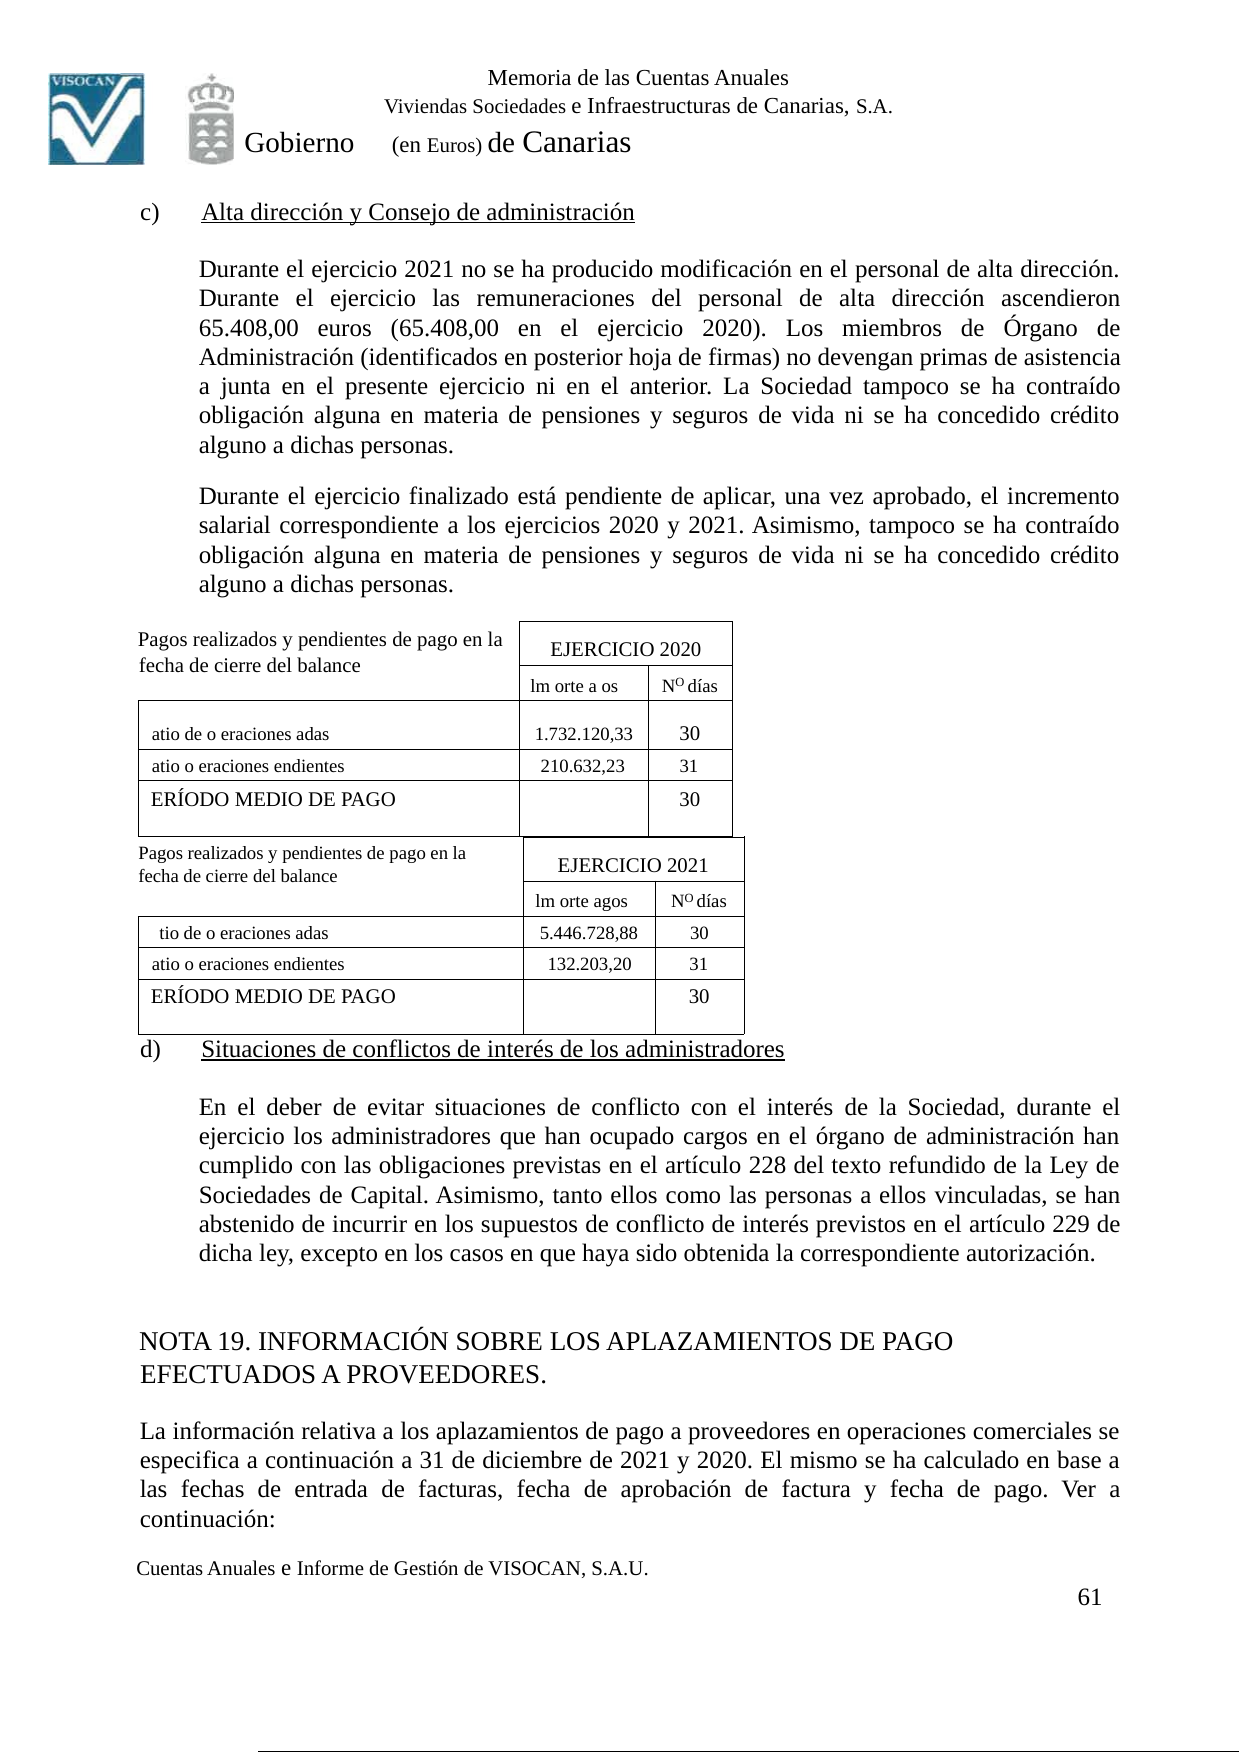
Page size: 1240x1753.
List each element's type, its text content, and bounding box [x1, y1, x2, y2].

table_cell atio de o eraciones adas [139, 701, 519, 749]
table_header EJERCICIO 2020 [520, 622, 732, 665]
list Alta dirección y Consejo de administración [140, 197, 1123, 226]
table_cell 210.632,23 [520, 750, 648, 780]
text En el deber de evitar situaciones de conflicto con el interés de la Sociedad, durante el ejercicio los administradores que han ocupado cargos en el órgano de administración han cumplido con las obligaciones previstas en el artículo 228 del texto refundido de la Ley de Sociedades de Capital. Asimismo, tanto ellos como las personas a ellos vinculadas, se han abstenido de incurrir en los supuestos de conflicto de interés previstos en el artículo 229 de dicha ley, excepto en los casos en que haya sido obtenida la correspondiente autorización. [198, 1092, 1121, 1267]
table_cell 132.203,20 [524, 948, 655, 979]
table_cell ERÍODO MEDIO DE PAGO [139, 980, 523, 1034]
table_cell 30 [649, 781, 732, 836]
table_cell [524, 980, 655, 1034]
table_cell atio o eraciones endientes [139, 750, 519, 780]
table_cell 31 [656, 948, 744, 979]
table_cell tio de o eraciones adas [139, 917, 523, 947]
table_cell 30 [656, 980, 744, 1034]
table_cell 30 [649, 701, 732, 749]
table_header EJERCICIO 2021 [524, 838, 744, 881]
table_cell [520, 781, 648, 836]
table_cell ERÍODO MEDIO DE PAGO [139, 781, 519, 836]
text Durante el ejercicio 2021 no se ha producido modificación en el personal de alta dirección. Durante el ejercicio las remuneraciones del personal de alta dirección ascendieron 65.408,00 euros (65.408,00 en el ejercicio 2020). Los miembros de Órgano de Administración (identificados en posterior hoja de firmas) no devengan primas de asistencia a junta en el presente ejercicio ni en el anterior. La Sociedad tampoco se ha contraído obligación alguna en materia de pensiones y seguros de vida ni se ha concedido crédito alguno a dichas personas. [198, 254, 1121, 459]
table_header Pagos realizados y pendientes de pago en la fecha de cierre del balance [138, 621, 519, 700]
table_cell NO días [656, 882, 744, 916]
table_cell atio o eraciones endientes [139, 948, 523, 979]
table_cell lm orte agos [524, 882, 655, 916]
table_cell 31 [649, 750, 732, 780]
table_cell lm orte a os [520, 666, 648, 700]
list Situaciones de conflictos de interés de los administradores [140, 1034, 1123, 1063]
text Durante el ejercicio finalizado está pendiente de aplicar, una vez aprobado, el incremento salarial correspondiente a los ejercicios 2020 y 2021. Asimismo, tampoco se ha contraído obligación alguna en materia de pensiones y seguros de vida ni se ha concedido crédito alguno a dichas personas. [198, 481, 1121, 598]
table_cell 5.446.728,88 [524, 917, 655, 947]
text La información relativa a los aplazamientos de pago a proveedores en operaciones comerciales se especifica a continuación a 31 de diciembre de 2021 y 2020. El mismo se ha calculado en base a las fechas de entrada de facturas, fecha de aprobación de factura y fecha de pago. Ver a continuación: [139, 1416, 1121, 1533]
table_cell 1.732.120,33 [520, 701, 648, 749]
text NOTA 19. INFORMACIÓN SOBRE LOS APLAZAMIENTOS DE PAGO EFECTUADOS A PROVEEDORES. [139, 1324, 1123, 1389]
table_cell 30 [656, 917, 744, 947]
table_cell NO días [649, 666, 732, 700]
table_header Pagos realizados y pendientes de pago en la fecha de cierre del balance [138, 837, 523, 916]
